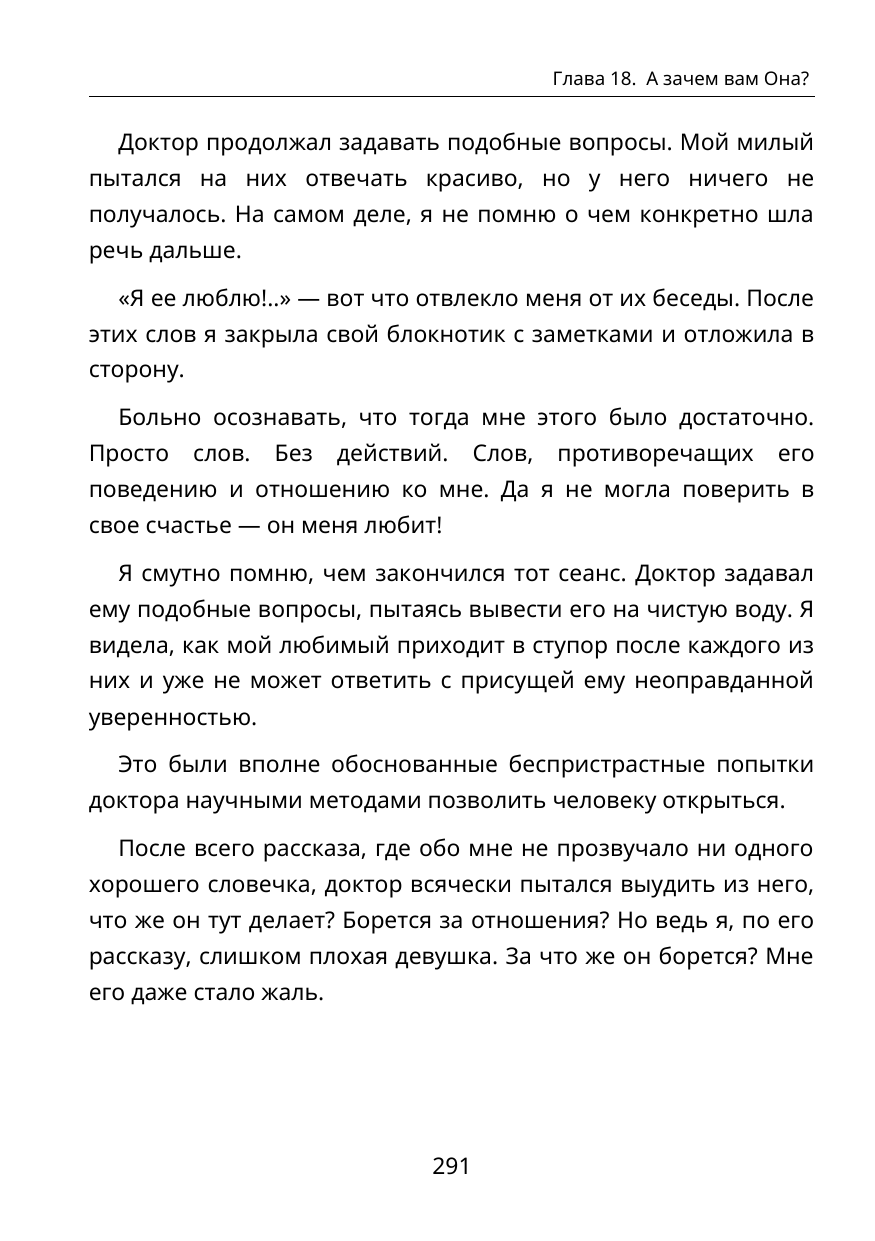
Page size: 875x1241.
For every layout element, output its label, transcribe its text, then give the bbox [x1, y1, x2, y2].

text Это были вполне обоснованные беспристрастные попытки доктора научными методами позволить человеку открыться. [88, 748, 815, 815]
text Больно осознавать, что тогда мне этого было достаточно. Просто слов. Без действий. Слов, противоречащих его поведению и отношению ко мне. Да я не могла поверить в свое счастье — он меня любит! [88, 401, 815, 540]
text Доктор продолжал задавать подобные вопросы. Мой милый пытался на них отвечать красиво, но у него ничего не получалось. На самом деле, я не помню о чем конкретно шла речь дальше. [88, 126, 815, 265]
text «Я ее люблю!..» — вот что отвлекло меня от их беседы. После этих слов я закрыла свой блокнотик с заметками и отложила в сторону. [88, 282, 815, 385]
text Я смутно помню, чем закончился тот сеанс. Доктор задавал ему подобные вопросы, пытаясь вывести его на чистую воду. Я видела, как мой любимый приходит в ступор после каждого из них и уже не может ответить с присущей ему неоправданной уверенностью. [88, 557, 815, 732]
text После всего рассказа, где обо мне не прозвучало ни одного хорошего словечка, доктор всячески пытался выудить из него, что же он тут делает? Борется за отношения? Но ведь я, по его рассказу, слишком плохая девушка. За что же он борется? Мне его даже стало жаль. [88, 832, 815, 1007]
